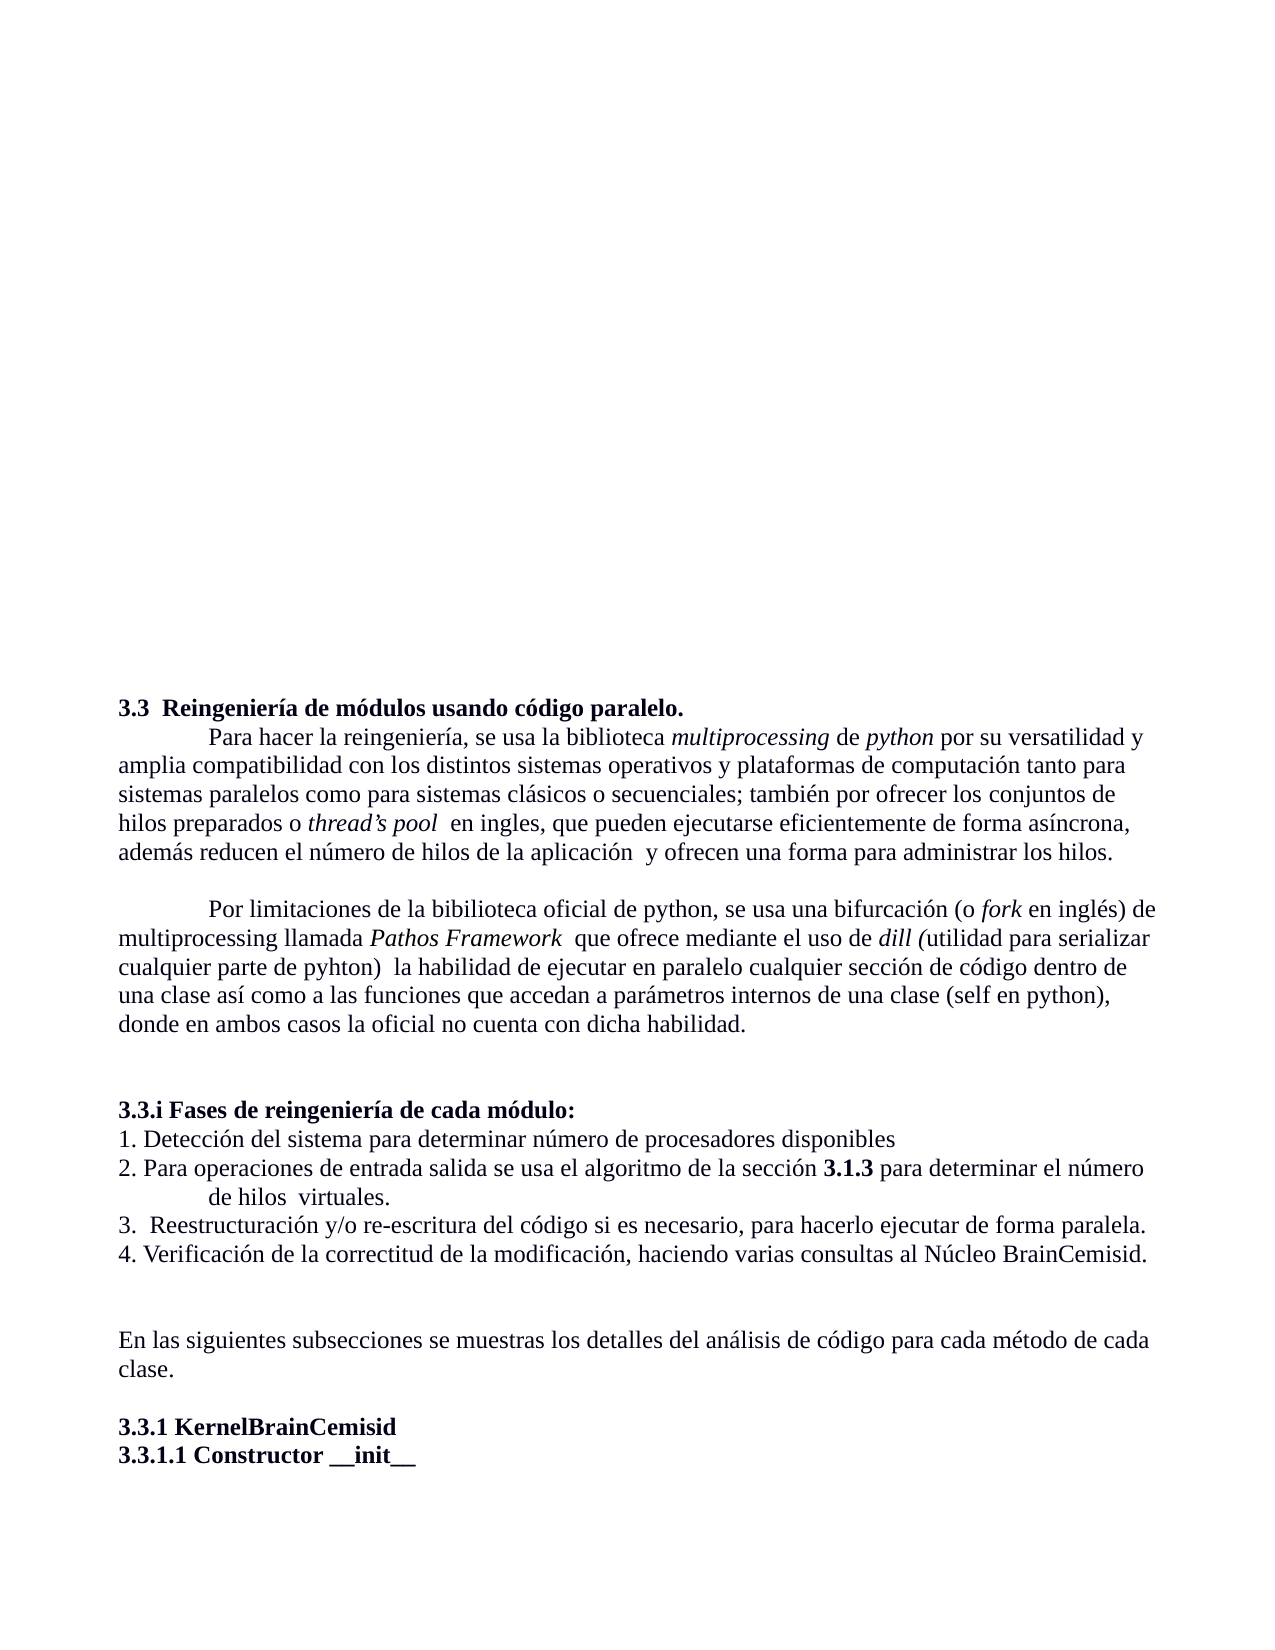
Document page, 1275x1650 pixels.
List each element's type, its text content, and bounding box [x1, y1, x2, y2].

text 4. Verificación de la correctitud de la modificación, haciendo varias consultas al Núcleo BrainCemisid. [118, 1239, 1157, 1268]
text 3.3 Reingeniería de módulos usando código paralelo. [118, 693, 1157, 722]
text Para hacer la reingeniería, se usa la biblioteca multiprocessing de python por su versatilidad y amplia compatibilidad con los distintos sistemas operativos y plataformas de computación tanto para sistemas paralelos como para sistemas clásicos o secuenciales; también por ofrecer los conjuntos de hilos preparados o thread’s pool en ingles, que pueden ejecutarse eficientemente de forma asíncrona, además reducen el número de hilos de la aplicación y ofrecen una forma para administrar los hilos. [118, 722, 1157, 866]
text Por limitaciones de la bibilioteca oficial de python, se usa una bifurcación (o fork en inglés) de multiprocessing llamada Pathos Framework que ofrece mediante el uso de dill (utilidad para serializar cualquier parte de pyhton) la habilidad de ejecutar en paralelo cualquier sección de código dentro de una clase así como a las funciones que accedan a parámetros internos de una clase (self en python), donde en ambos casos la oficial no cuenta con dicha habilidad. [118, 894, 1157, 1038]
text 3.3.i Fases de reingeniería de cada módulo: [118, 1096, 1157, 1124]
text 3.3.1 KernelBrainCemisid [118, 1412, 1157, 1441]
text 2. Para operaciones de entrada salida se usa el algoritmo de la sección 3.1.3 para determinar el número de hilos virtuales. [118, 1153, 1157, 1211]
text En las siguientes subsecciones se muestras los detalles del análisis de código para cada método de cada clase. [118, 1326, 1157, 1383]
text 1. Detección del sistema para determinar número de procesadores disponibles [118, 1124, 1157, 1153]
text 3.3.1.1 Constructor __init__ [118, 1441, 1157, 1469]
text 3. Reestructuración y/o re-escritura del código si es necesario, para hacerlo ejecutar de forma paralela. [118, 1211, 1157, 1239]
